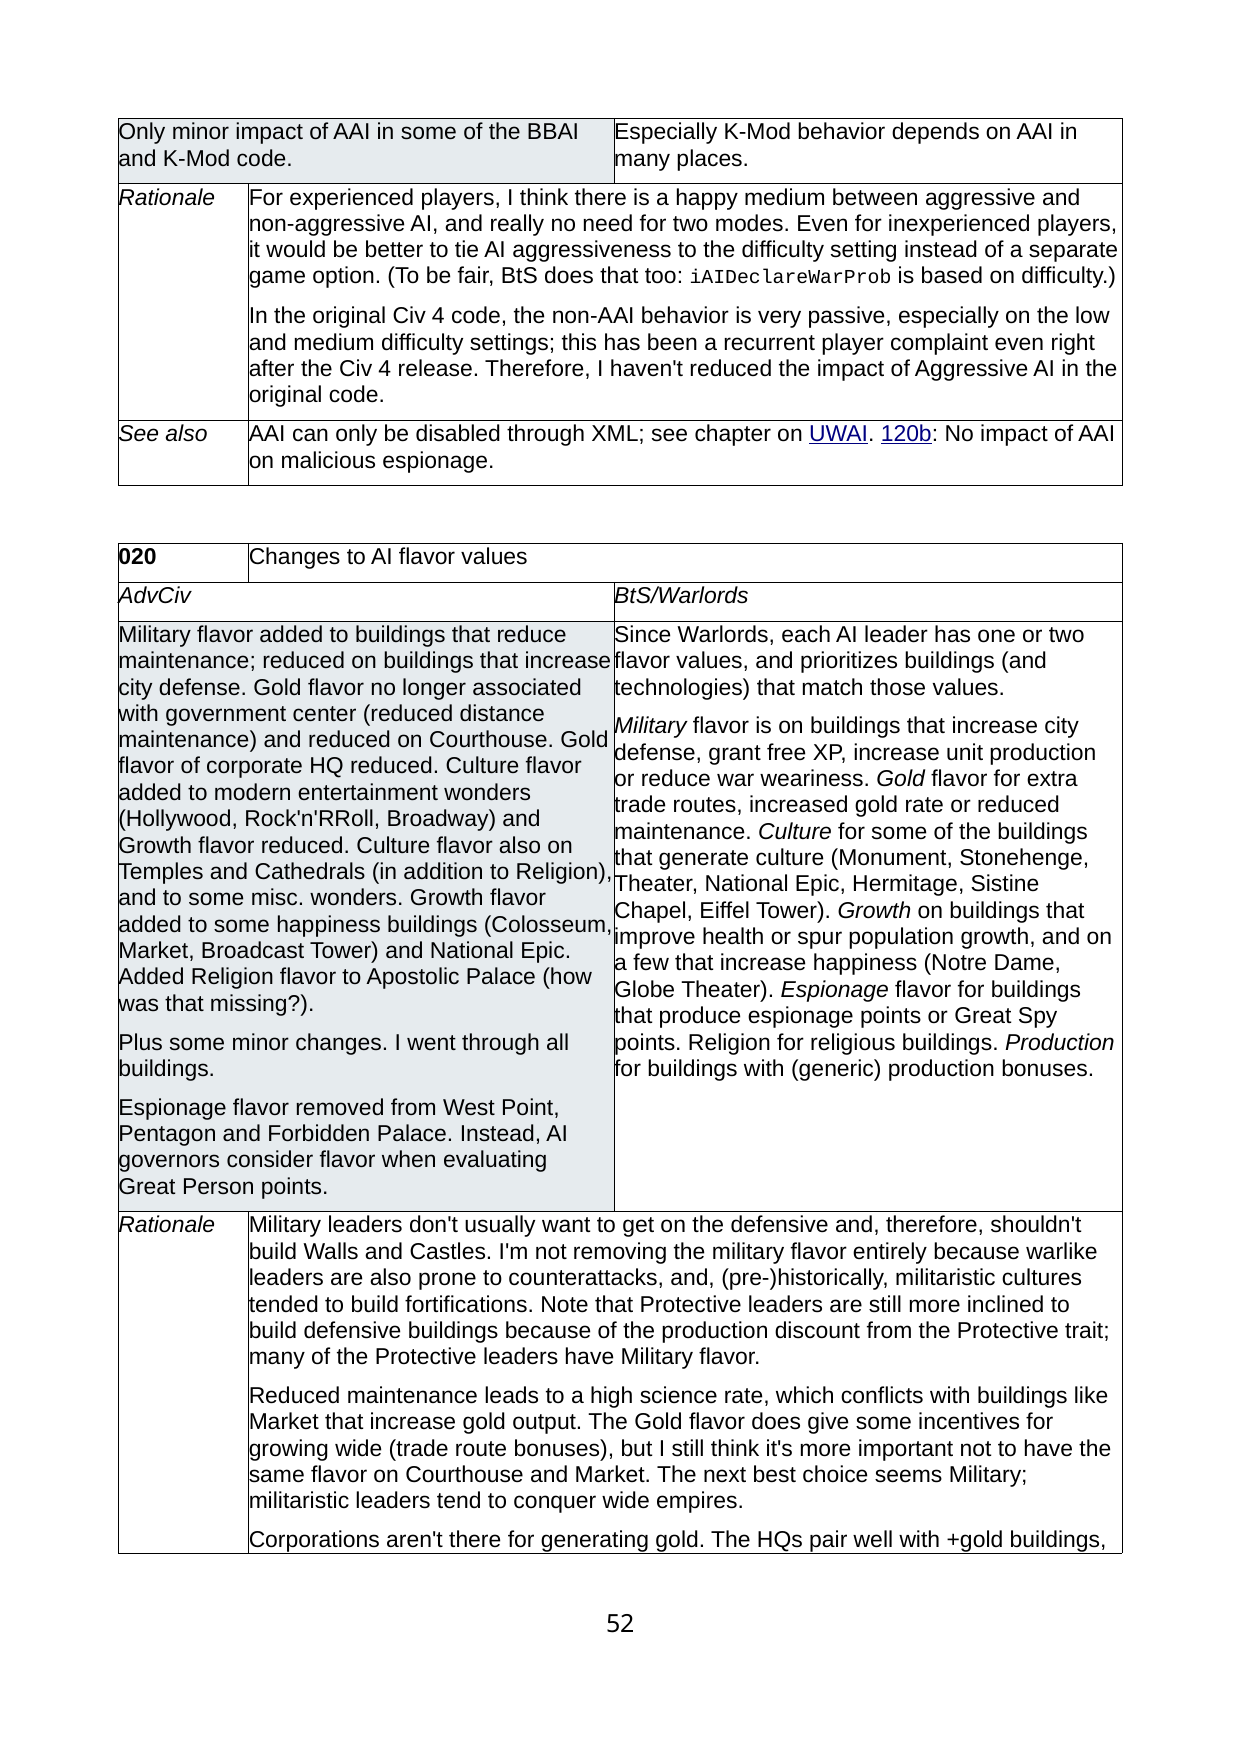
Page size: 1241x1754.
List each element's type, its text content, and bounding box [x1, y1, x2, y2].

table_cell See also [119, 421, 248, 485]
table_cell AdvCiv [119, 583, 614, 621]
table_cell BtS/Warlords [615, 583, 1122, 621]
table_header 020 [119, 544, 248, 582]
table_cell For experienced players, I think there is a happy medium between aggressive and non-aggressive AI, and really no need for two modes. Even for inexperienced players, it would be better to tie AI aggressiveness to the difficulty setting instead of a separate game option. (To be fair, BtS does that too: iAIDeclareWarProb is based on difficulty.) In the original Civ 4 code, the non-AAI behavior is very passive, especially on the low and medium difficulty settings; this has been a recurrent player complaint even right after the Civ 4 release. Therefore, I haven't reduced the impact of Aggressive AI in the original code. [249, 184, 1122, 420]
table_cell Only minor impact of AAI in some of the BBAI and K-Mod code. [119, 119, 614, 183]
table_cell Rationale [119, 1212, 248, 1552]
table_cell Since Warlords, each AI leader has one or two flavor values, and prioritizes buildings (and technologies) that match those values. Military flavor is on buildings that increase city defense, grant free XP, increase unit production or reduce war weariness. Gold flavor for extra trade routes, increased gold rate or reduced maintenance. Culture for some of the buildings that generate culture (Monument, Stonehenge, Theater, National Epic, Hermitage, Sistine Chapel, Eiffel Tower). Growth on buildings that improve health or spur population growth, and on a few that increase happiness (Notre Dame, Globe Theater). Espionage flavor for buildings that produce espionage points or Great Spy points. Religion for religious buildings. Production for buildings with (generic) production bonuses. [615, 622, 1122, 1211]
table_cell Military flavor added to buildings that reduce maintenance; reduced on buildings that increase city defense. Gold flavor no longer associated with government center (reduced distance maintenance) and reduced on Courthouse. Gold flavor of corporate HQ reduced. Culture flavor added to modern entertainment wonders (Hollywood, Rock'n'RRoll, Broadway) and Growth flavor reduced. Culture flavor also on Temples and Cathedrals (in addition to Religion), and to some misc. wonders. Growth flavor added to some happiness buildings (Colosseum, Market, Broadcast Tower) and National Epic. Added Religion flavor to Apostolic Palace (how was that missing?). Plus some minor changes. I went through all buildings. Espionage flavor removed from West Point, Pentagon and Forbidden Palace. Instead, AI governors consider flavor when evaluating Great Person points. [119, 622, 614, 1211]
table_header Changes to AI flavor values [249, 544, 1122, 582]
table_cell Military leaders don't usually want to get on the defensive and, therefore, shouldn't build Walls and Castles. I'm not removing the military flavor entirely because warlike leaders are also prone to counterattacks, and, (pre-)historically, militaristic cultures tended to build fortifications. Note that Protective leaders are still more inclined to build defensive buildings because of the production discount from the Protective trait; many of the Protective leaders have Military flavor. Reduced maintenance leads to a high science rate, which conflicts with buildings like Market that increase gold output. The Gold flavor does give some incentives for growing wide (trade route bonuses), but I still think it's more important not to have the same flavor on Courthouse and Market. The next best choice seems Military; militaristic leaders tend to conquer wide empires. Corporations aren't there for generating gold. The HQs pair well with +gold buildings, [249, 1212, 1122, 1552]
table_cell Rationale [119, 184, 248, 420]
table_cell Especially K-Mod behavior depends on AAI in many places. [615, 119, 1122, 183]
table_cell AAI can only be disabled through XML; see chapter on UWAI. 120b: No impact of AAI on malicious espionage. [249, 421, 1122, 485]
